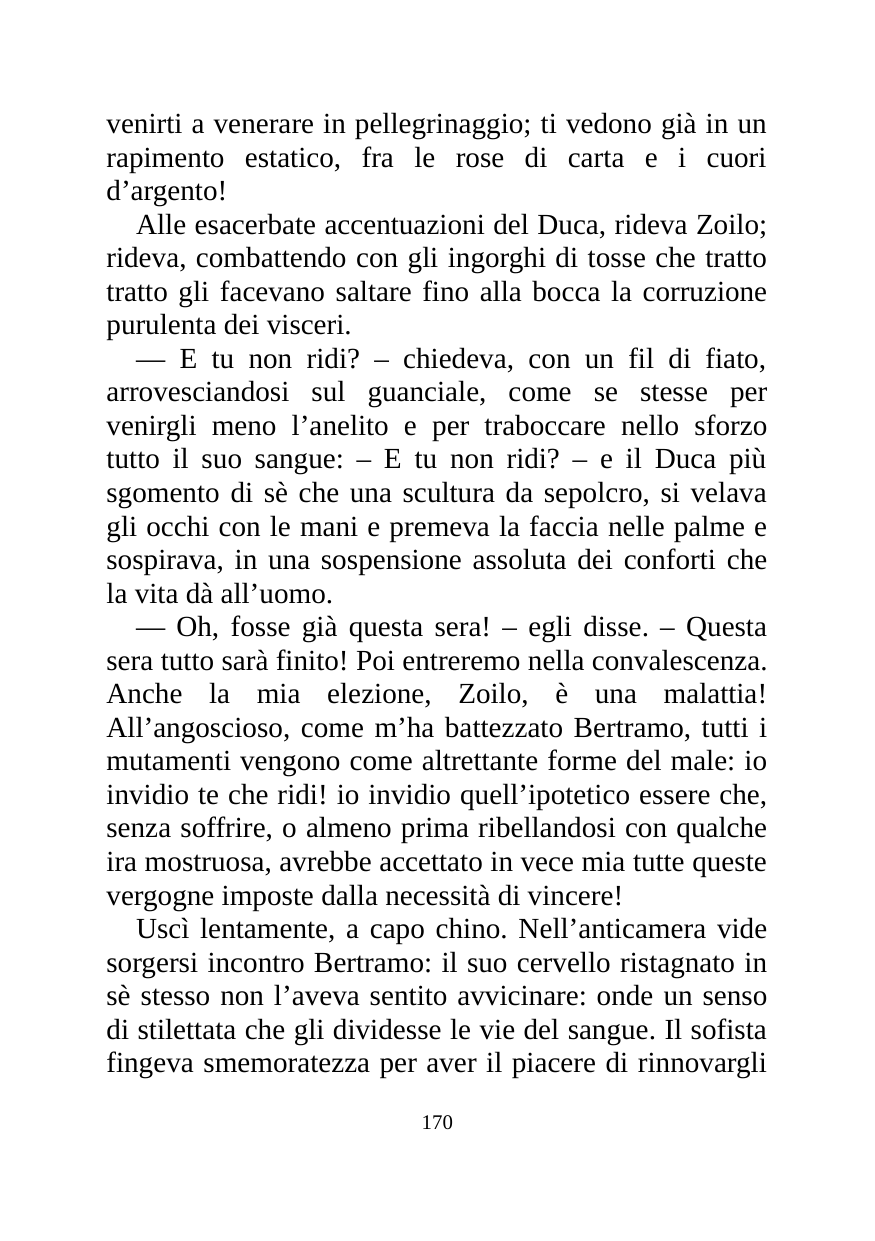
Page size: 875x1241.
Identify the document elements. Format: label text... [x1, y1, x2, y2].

text venirti a venerare in pellegrinaggio; ti vedono già in un rapimento estatico, fra le rose di carta e i cuori d’argento! [106, 106, 768, 207]
text Uscì lentamente, a capo chino. Nell’anticamera vide sorgersi incontro Bertramo: il suo cervello ristagnato in sè stesso non l’aveva sentito avvicinare: onde un senso di stilettata che gli dividesse le vie del sangue. Il sofista fingeva smemoratezza per aver il piacere di rinnovargli [106, 911, 768, 1079]
text — Oh, fosse già questa sera! – egli disse. – Questa sera tutto sarà finito! Poi entreremo nella convalescenza. Anche la mia elezione, Zoilo, è una malattia! All’angoscioso, come m’ha battezzato Bertramo, tutti i mutamenti vengono come altrettante forme del male: io invidio te che ridi! io invidio quell’ipotetico essere che, senza soffrire, o almeno prima ribellandosi con qualche ira mostruosa, avrebbe accettato in vece mia tutte queste vergogne imposte dalla necessità di vincere! [106, 609, 768, 911]
text Alle esacerbate accentuazioni del Duca, rideva Zoilo; rideva, combattendo con gli ingorghi di tosse che tratto tratto gli facevano saltare fino alla bocca la corruzione purulenta dei visceri. [106, 207, 768, 341]
text — E tu non ridi? – chiedeva, con un fil di fiato, arrovesciandosi sul guanciale, come se stesse per venirgli meno l’anelito e per traboccare nello sforzo tutto il suo sangue: – E tu non ridi? – e il Duca più sgomento di sè che una scultura da sepolcro, si velava gli occhi con le mani e premeva la faccia nelle palme e sospirava, in una sospensione assoluta dei conforti che la vita dà all’uomo. [106, 341, 768, 609]
